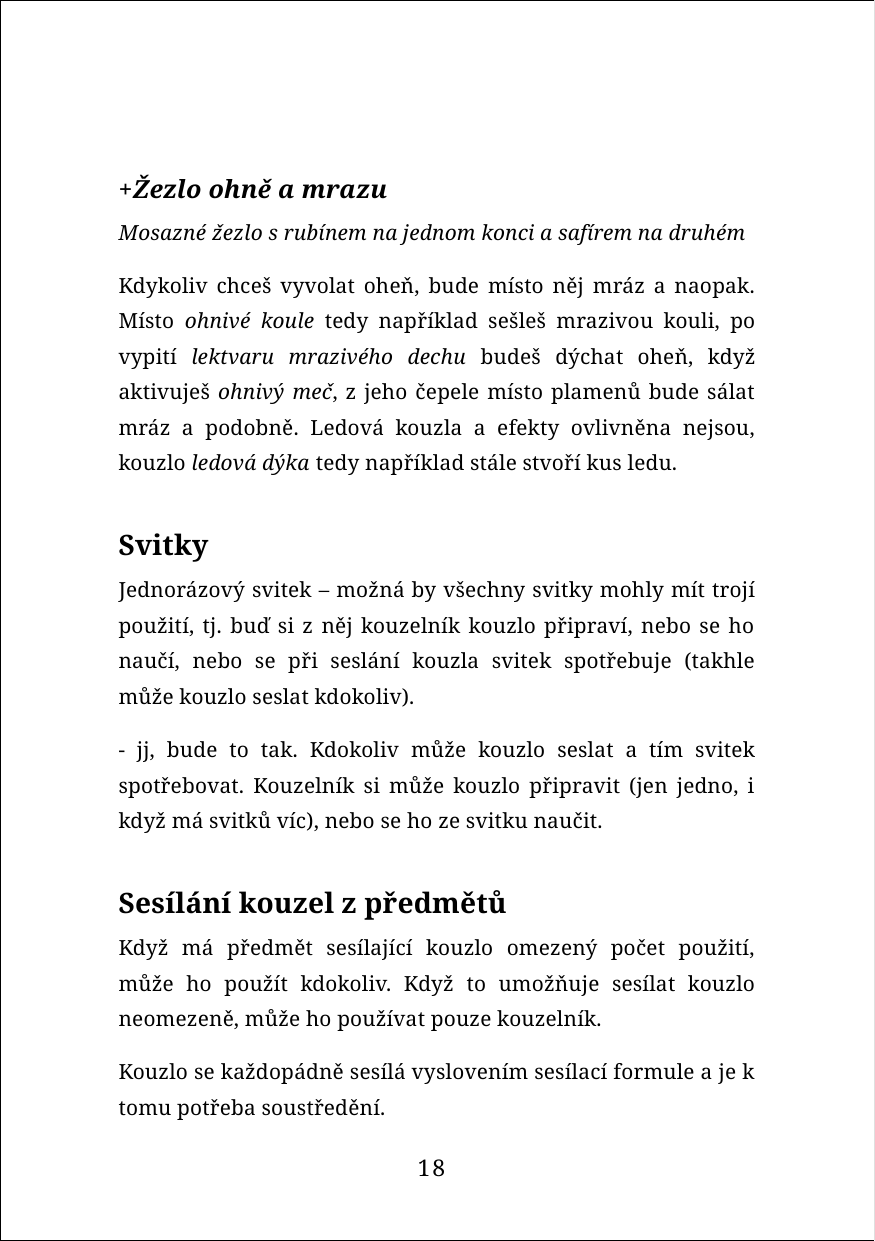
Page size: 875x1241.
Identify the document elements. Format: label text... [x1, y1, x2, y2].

text Kouzlo se každopádně sesílá vyslovením sesílací formule a je k tomu potřeba soustředění. [118, 1057, 756, 1121]
text - jj, bude to tak. Kdokoliv může kouzlo seslat a tím svitek spotřebovat. Kouzelník si může kouzlo připravit (jen jedno, i když má svitků víc), nebo se ho ze svitku naučit. [118, 735, 756, 835]
text Mosazné žezlo s rubínem na jednom konci a safírem na druhém [118, 218, 756, 246]
text Kdykoliv chceš vyvolat oheň, bude místo něj mráz a naopak. Místo ohnivé koule tedy například sešleš mrazivou kouli, po vypití lektvaru mrazivého dechu budeš dýchat oheň, když aktivuješ ohnivý meč, z jeho čepele místo plamenů bude sálat mráz a podobně. Ledová kouzla a efekty ovlivněna nejsou, kouzlo ledová dýka tedy například stále stvoří kus ledu. [118, 271, 756, 477]
subtitle Svitky [118, 525, 756, 564]
subtitle Sesílání kouzel z předmětů [118, 883, 756, 921]
text Jednorázový svitek – možná by všechny svitky mohly mít trojí použití, tj. buď si z něj kouzelník kouzlo připraví, nebo se ho naučí, nebo se při seslání kouzla svitek spotřebuje (takhle může kouzlo seslat kdokoliv). [118, 575, 756, 710]
subtitle +Žezlo ohně a mrazu [118, 172, 756, 206]
text Když má předmět sesílající kouzlo omezený počet použití, může ho použít kdokoliv. Když to umožňuje sesílat kouzlo neomezeně, může ho používat pouze kouzelník. [118, 933, 756, 1033]
